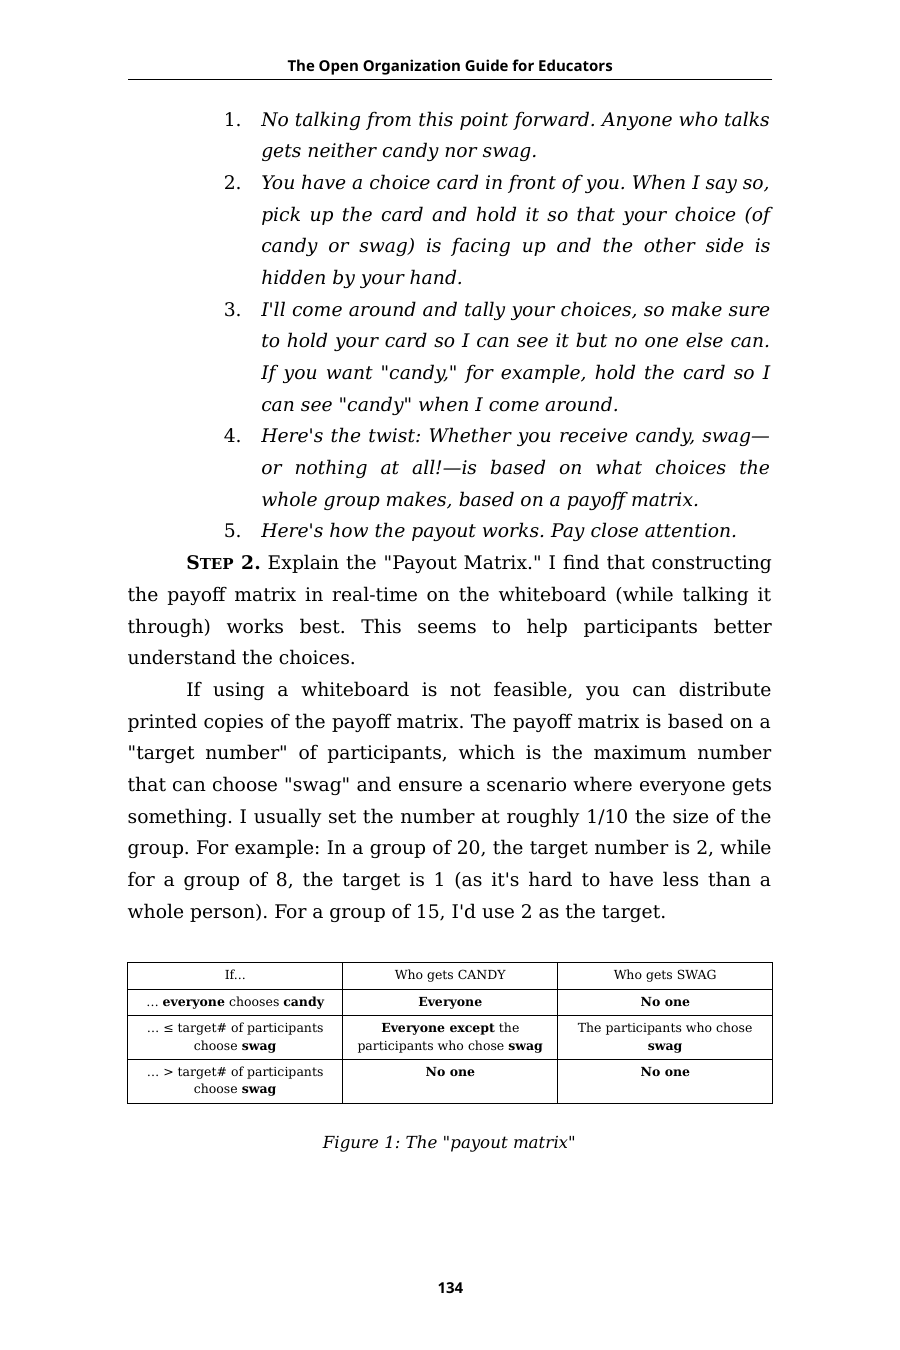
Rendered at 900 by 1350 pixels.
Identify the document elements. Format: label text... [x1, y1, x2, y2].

text Step 2. Explain the "Payout Matrix." I find that constructing the payoff matrix in real-time on the whiteboard (while talking it through) works best. This seems to help participants better understand the choices. [127, 552, 772, 669]
list You have a choice card in front of you. When I say so, pick up the card and hold it so that your choice (of candy or swag) is facing up and the other side is hidden by your hand. [223, 172, 772, 289]
table_header Who gets SWAG [558, 963, 772, 988]
list Here's how the payout works. Pay close attention. [223, 520, 772, 542]
table_cell No one [558, 990, 772, 1015]
table_cell The participants who chose swag [558, 1016, 772, 1059]
list I'll come around and tally your choices, so make sure to hold your card so I can see it but no one else can. If you want "candy," for example, hold the card so I can see "candy" when I come around. [223, 299, 772, 416]
table_cell Everyone [343, 990, 557, 1015]
table_header If... [128, 963, 342, 988]
table_cell … everyone chooses candy [128, 990, 342, 1015]
table_cell … > target# of participants choose swag [128, 1060, 342, 1103]
table_cell … ≤ target# of participants choose swag [128, 1016, 342, 1059]
table_cell No one [343, 1060, 557, 1103]
text Figure 1: The "payout matrix" [127, 1133, 772, 1152]
table_cell Everyone except the participants who chose swag [343, 1016, 557, 1059]
table_header Who gets CANDY [343, 963, 557, 988]
list Here's the twist: Whether you receive candy, swag—or nothing at all!—is based on what choices the whole group makes, based on a payoff matrix. [223, 425, 772, 511]
table_cell No one [558, 1060, 772, 1103]
list No talking from this point forward. Anyone who talks gets neither candy nor swag. [223, 109, 772, 162]
text If using a whiteboard is not feasible, you can distribute printed copies of the payoff matrix. The payoff matrix is based on a "target number" of participants, which is the maximum number that can choose "swag" and ensure a scenario where everyone gets something. I usually set the number at roughly 1/10 the size of the group. For example: In a group of 20, the target number is 2, while for a group of 8, the target is 1 (as it's hard to have less than a whole person). For a group of 15, I'd use 2 as the target. [127, 679, 772, 922]
